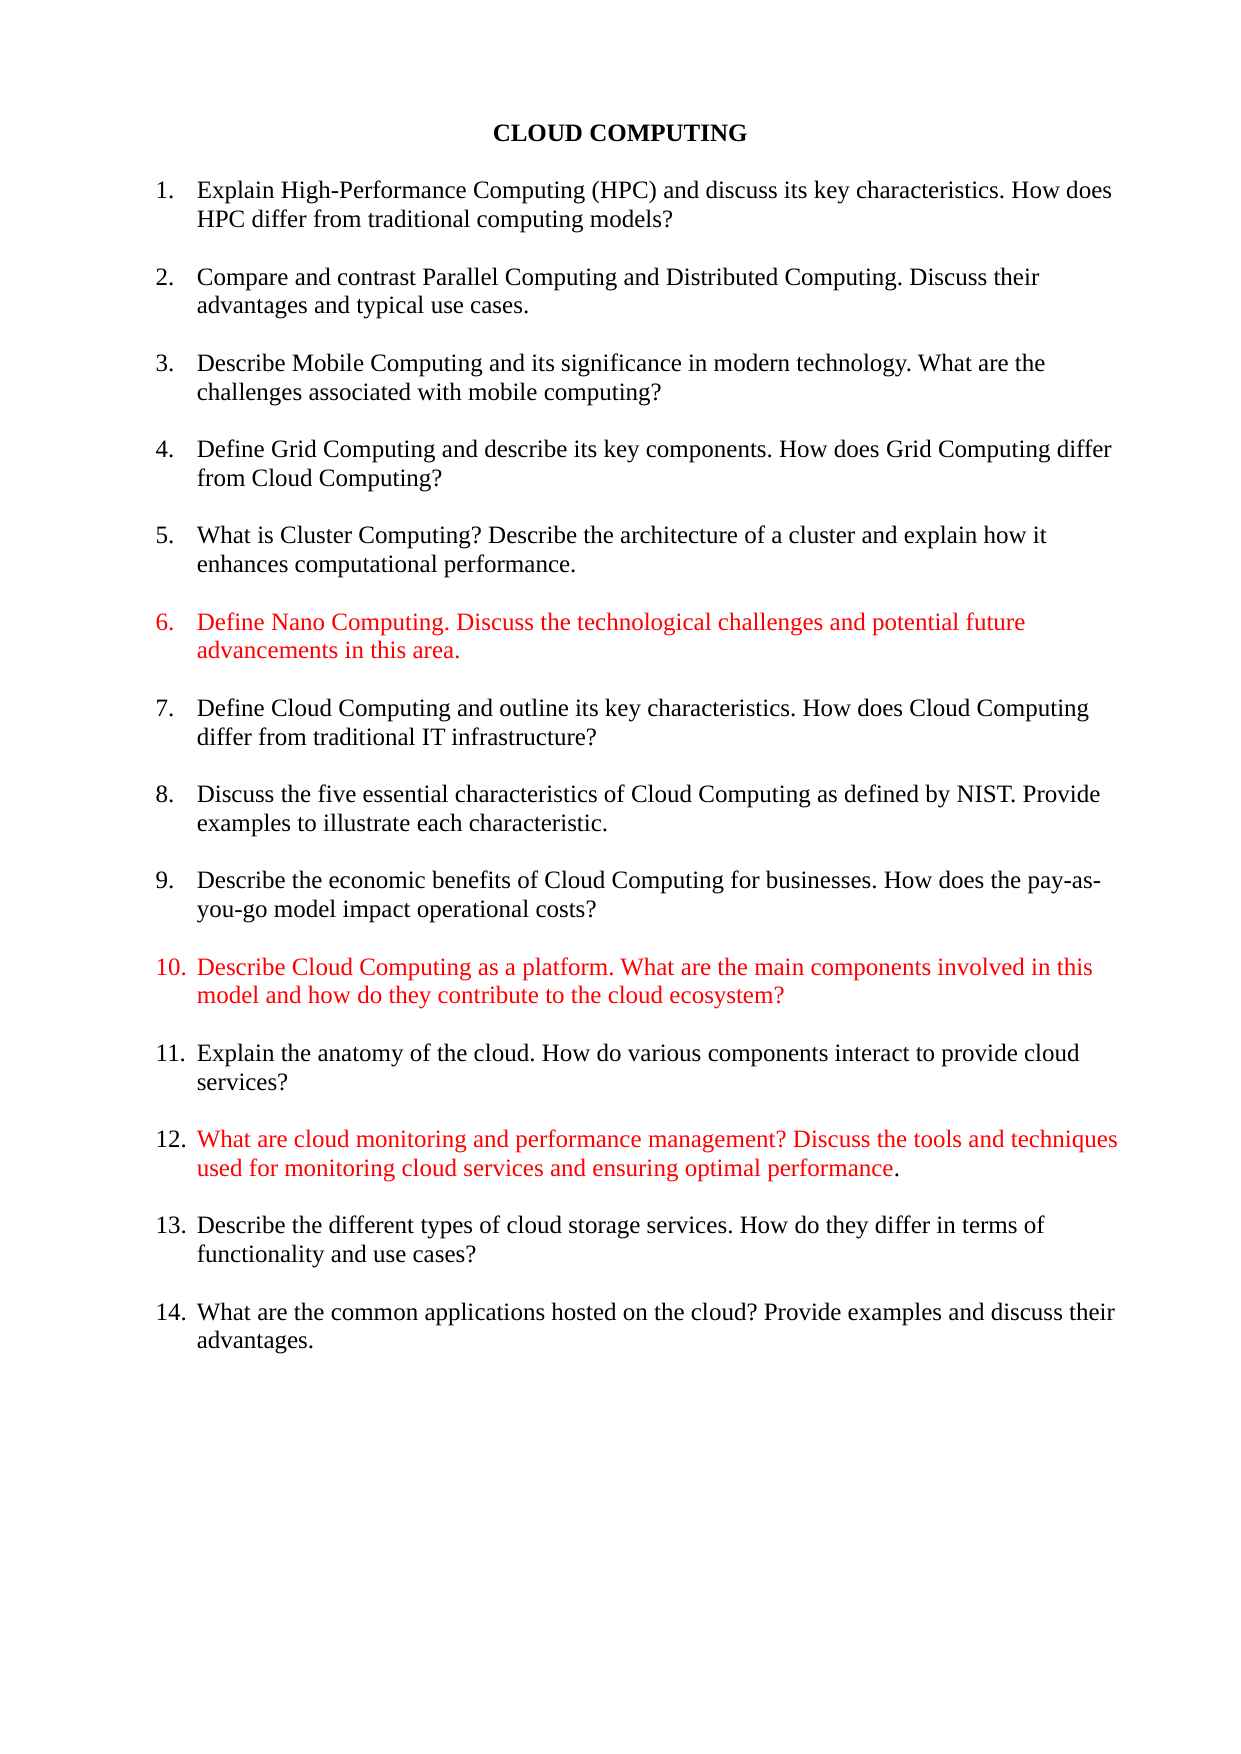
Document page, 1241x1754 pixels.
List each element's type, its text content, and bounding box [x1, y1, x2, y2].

list Describe Mobile Computing and its significance in modern technology. What are the challenges associated with mobile computing? [155, 348, 1122, 406]
list Describe the economic benefits of Cloud Computing for businesses. How does the pay-as-you-go model impact operational costs? [155, 866, 1122, 923]
list Explain High-Performance Computing (HPC) and discuss its key characteristics. How does HPC differ from traditional computing models? [155, 176, 1122, 233]
list Discuss the five essential characteristics of Cloud Computing as defined by NIST. Provide examples to illustrate each characteristic. [155, 779, 1122, 837]
list What is Cluster Computing? Describe the architecture of a cluster and explain how it enhances computational performance. [155, 521, 1122, 578]
text CLOUD COMPUTING [118, 118, 1122, 147]
list Explain the anatomy of the cloud. How do various components interact to provide cloud services? [155, 1038, 1122, 1096]
list Describe Cloud Computing as a platform. What are the main components involved in this model and how do they contribute to the cloud ecosystem? [155, 952, 1122, 1009]
list Describe the different types of cloud storage services. How do they differ in terms of functionality and use cases? [155, 1211, 1122, 1268]
list What are the common applications hosted on the cloud? Provide examples and discuss their advantages. [155, 1297, 1122, 1354]
list Compare and contrast Parallel Computing and Distributed Computing. Discuss their advantages and typical use cases. [155, 262, 1122, 319]
list Define Cloud Computing and outline its key characteristics. How does Cloud Computing differ from traditional IT infrastructure? [155, 693, 1122, 751]
list What are cloud monitoring and performance management? Discuss the tools and techniques used for monitoring cloud services and ensuring optimal performance. [155, 1124, 1122, 1182]
list Define Nano Computing. Discuss the technological challenges and potential future advancements in this area. [155, 607, 1122, 664]
list Define Grid Computing and describe its key components. How does Grid Computing differ from Cloud Computing? [155, 434, 1122, 492]
